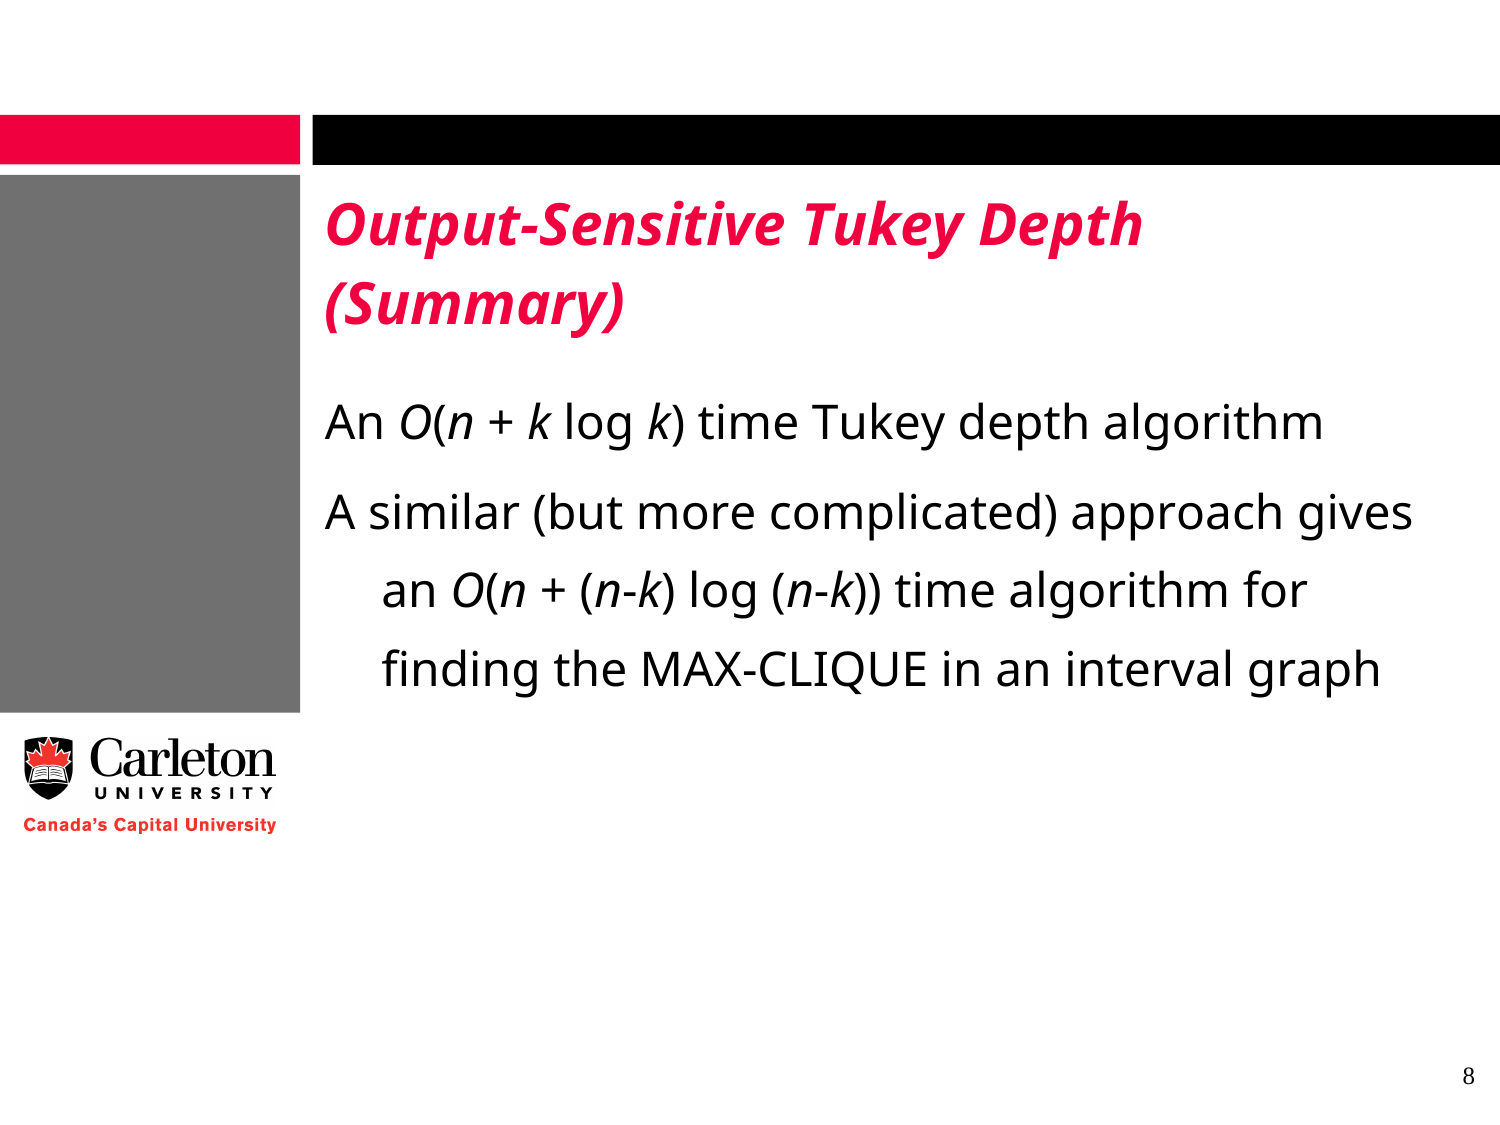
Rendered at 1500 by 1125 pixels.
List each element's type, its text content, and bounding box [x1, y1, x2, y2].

picture [24, 737, 276, 834]
title Output-Sensitive Tukey Depth (Summary) [324, 187, 1450, 338]
list An O(n + k log k) time Tukey depth algorithm A similar (but more complicated) approach gives an O(n + (n-k) log (n-k)) time algorithm for finding the MAX-CLIQUE in an interval graph [324, 375, 1450, 1051]
